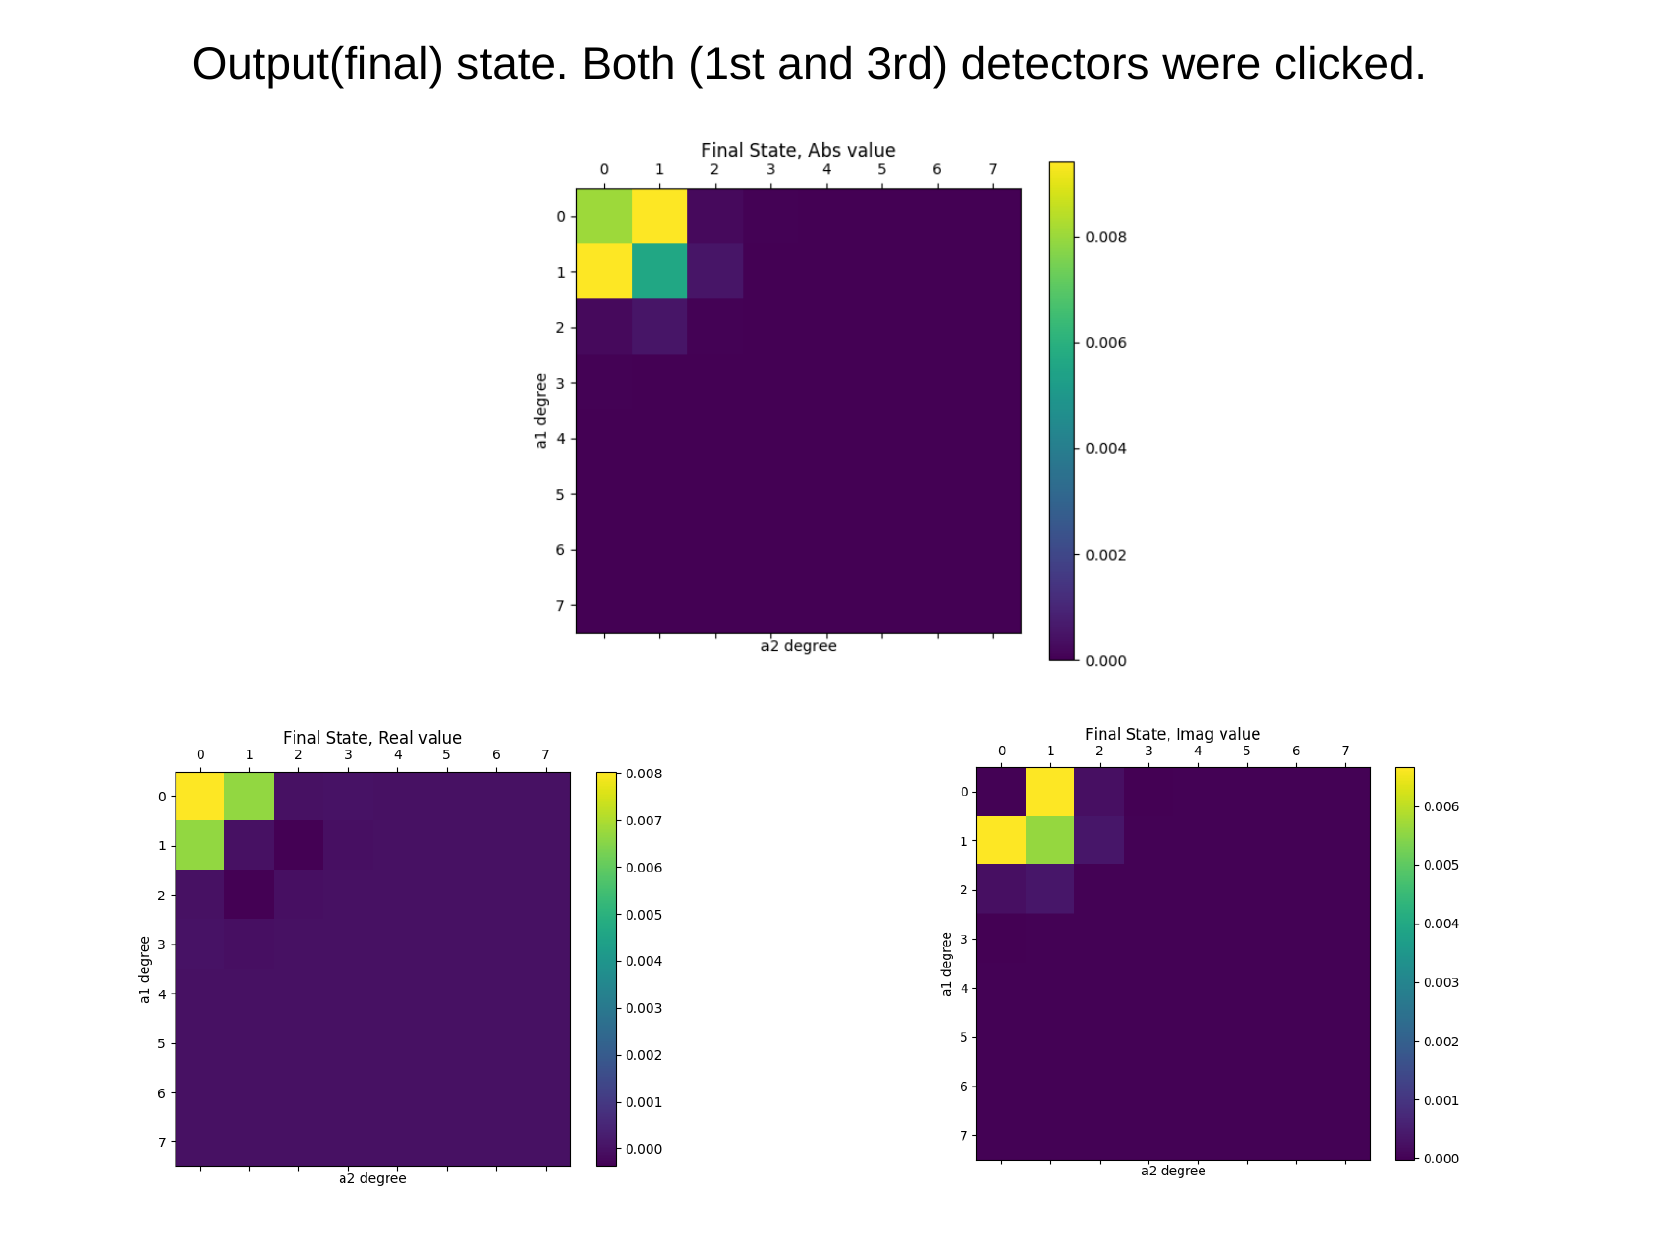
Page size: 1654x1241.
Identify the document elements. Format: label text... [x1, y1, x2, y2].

picture [933, 720, 1466, 1182]
picture [526, 129, 1146, 674]
picture [129, 720, 674, 1189]
text_box Output(final) state. Both (1st and 3rd) detectors were clicked. [177, 30, 1465, 107]
